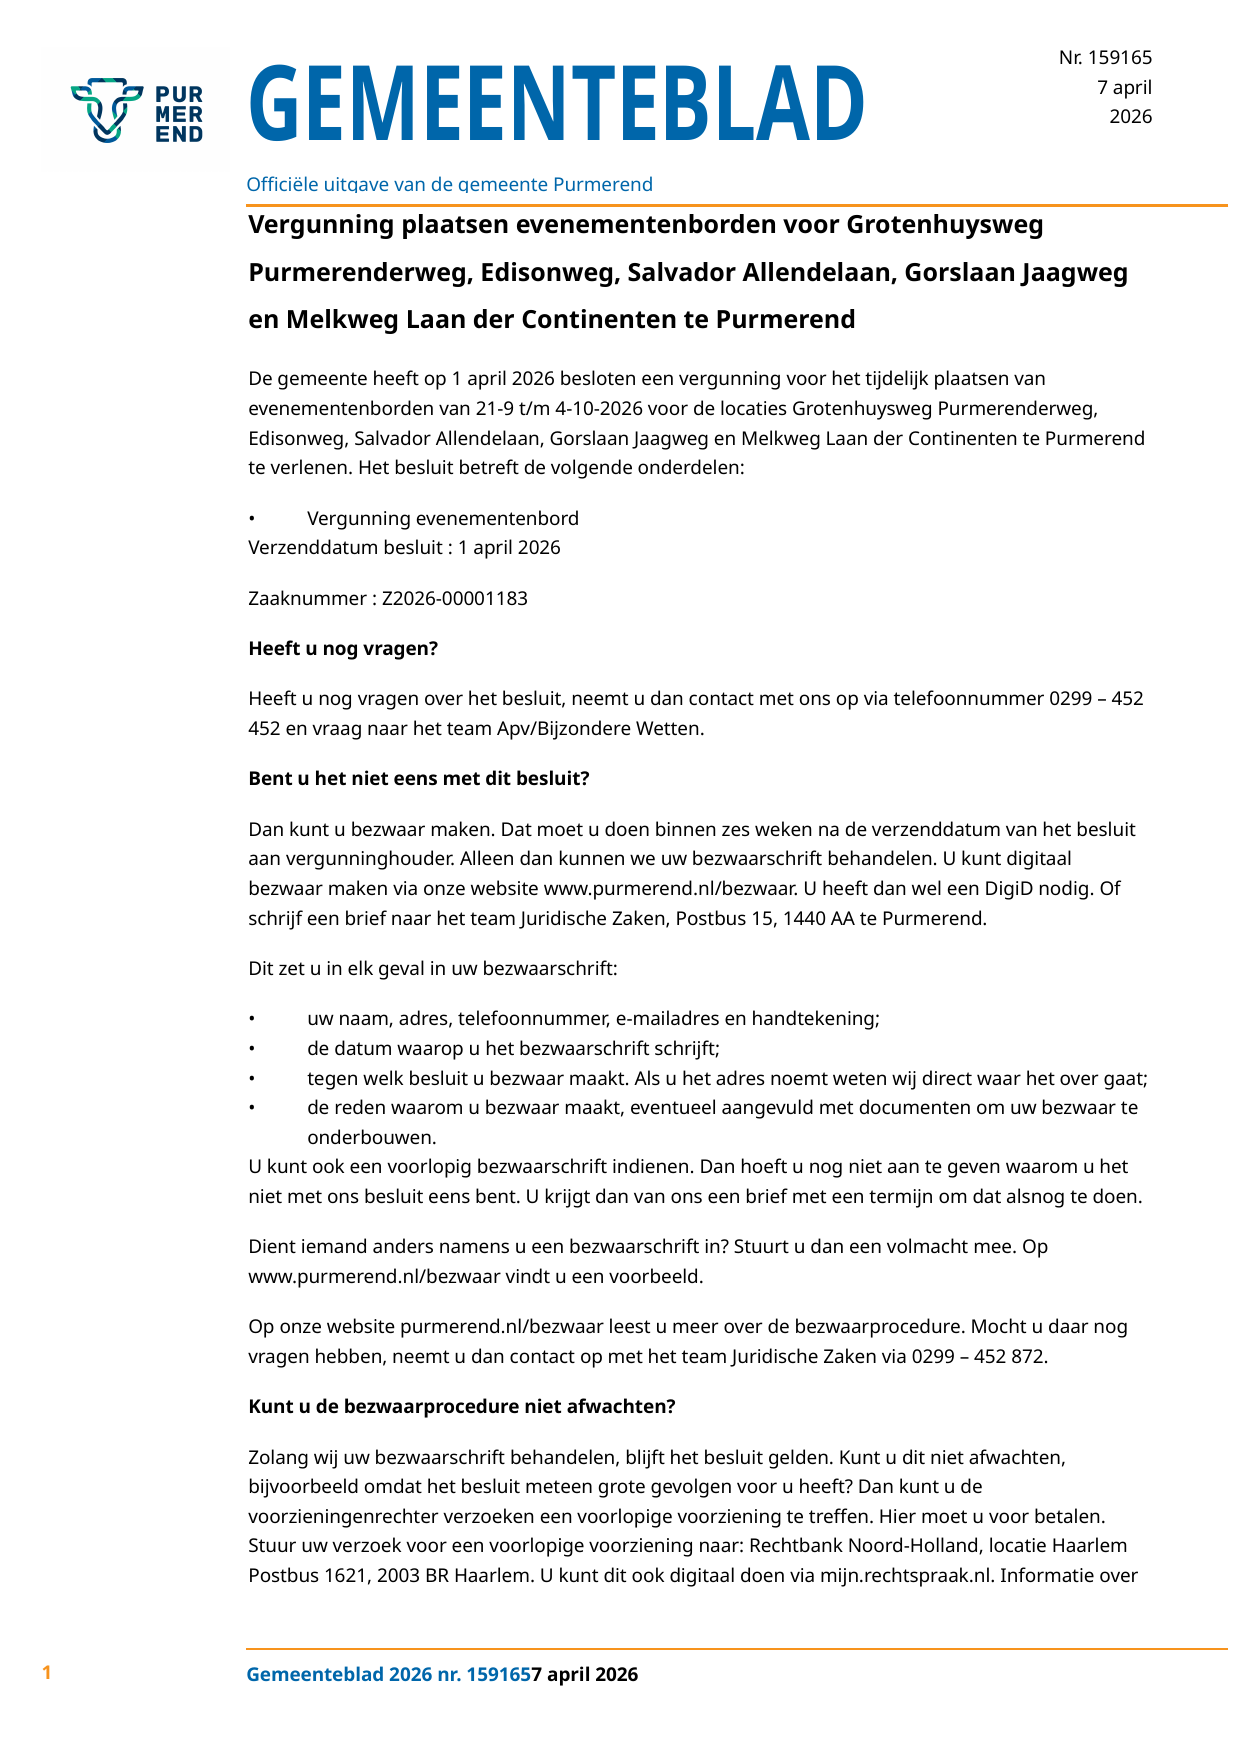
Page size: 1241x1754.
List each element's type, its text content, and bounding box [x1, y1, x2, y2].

text Verzenddatum besluit : 1 april 2026 [248, 534, 1152, 560]
text Zolang wij uw bezwaarschrift behandelen, blijft het besluit gelden. Kunt u dit niet afwachten, bijvoorbeeld omdat het besluit meteen grote gevolgen voor u heeft? Dan kunt u de voorzieningenrechter verzoeken een voorlopige voorziening te treffen. Hier moet u voor betalen. Stuur uw verzoek voor een voorlopige voorziening naar: Rechtbank Noord-Holland, locatie Haarlem Postbus 1621, 2003 BR Haarlem. U kunt dit ook digitaal doen via mijn.rechtspraak.nl. Informatie over [248, 1444, 1152, 1588]
text Bent u het niet eens met dit besluit? [248, 766, 1152, 791]
text Dient iemand anders namens u een bezwaarschrift in? Stuurt u dan een volmacht mee. Op www.purmerend.nl/bezwaar vindt u een voorbeeld. [248, 1233, 1152, 1289]
text Kunt u de bezwaarprocedure niet afwachten? [248, 1393, 1152, 1419]
text De gemeente heeft op 1 april 2026 besloten een vergunning voor het tijdelijk plaatsen van evenementenborden van 21-9 t/m 4-10-2026 voor de locaties Grotenhuysweg Purmerenderweg, Edisonweg, Salvador Allendelaan, Gorslaan Jaagweg en Melkweg Laan der Continenten te Purmerend te verlenen. Het besluit betreft de volgende onderdelen: [248, 366, 1152, 480]
text Heeft u nog vragen over het besluit, neemt u dan contact met ons op via telefoonnummer 0299 – 452 452 en vraag naar het team Apv/Bijzondere Wetten. [248, 686, 1152, 741]
list tegen welk besluit u bezwaar maakt. Als u het adres noemt weten wij direct waar het over gaat; [248, 1065, 1152, 1090]
text Dan kunt u bezwaar maken. Dat moet u doen binnen zes weken na de verzenddatum van het besluit aan vergunninghouder. Alleen dan kunnen we uw bezwaarschrift behandelen. U kunt digitaal bezwaar maken via onze website www.purmerend.nl/bezwaar. U heeft dan wel een DigiD nodig. Of schrijf een brief naar het team Juridische Zaken, Postbus 15, 1440 AA te Purmerend. [248, 816, 1152, 930]
list uw naam, adres, telefoonnummer, e-mailadres en handtekening; [248, 1006, 1152, 1031]
text Op onze website purmerend.nl/bezwaar leest u meer over de bezwaarprocedure. Mocht u daar nog vragen hebben, neemt u dan contact op met het team Juridische Zaken via 0299 – 452 872. [248, 1313, 1152, 1369]
text Vergunning plaatsen evenementenborden voor Grotenhuysweg Purmerenderweg, Edisonweg, Salvador Allendelaan, Gorslaan Jaagweg en Melkweg Laan der Continenten te Purmerend [248, 207, 1152, 336]
list de datum waarop u het bezwaarschrift schrijft; [248, 1035, 1152, 1061]
text Dit zet u in elk geval in uw bezwaarschrift: [248, 955, 1152, 981]
text Zaaknummer : Z2026-00001183 [248, 585, 1152, 610]
text U kunt ook een voorlopig bezwaarschrift indienen. Dan hoeft u nog niet aan te geven waarom u het niet met ons besluit eens bent. U krijgt dan van ons een brief met een termijn om dat alsnog te doen. [248, 1153, 1152, 1209]
picture [41, 47, 231, 172]
text Heeft u nog vragen? [248, 635, 1152, 661]
list de reden waarom u bezwaar maakt, eventueel aangevuld met documenten om uw bezwaar te onderbouwen. [248, 1094, 1152, 1149]
list Vergunning evenementenbord [248, 505, 1152, 530]
